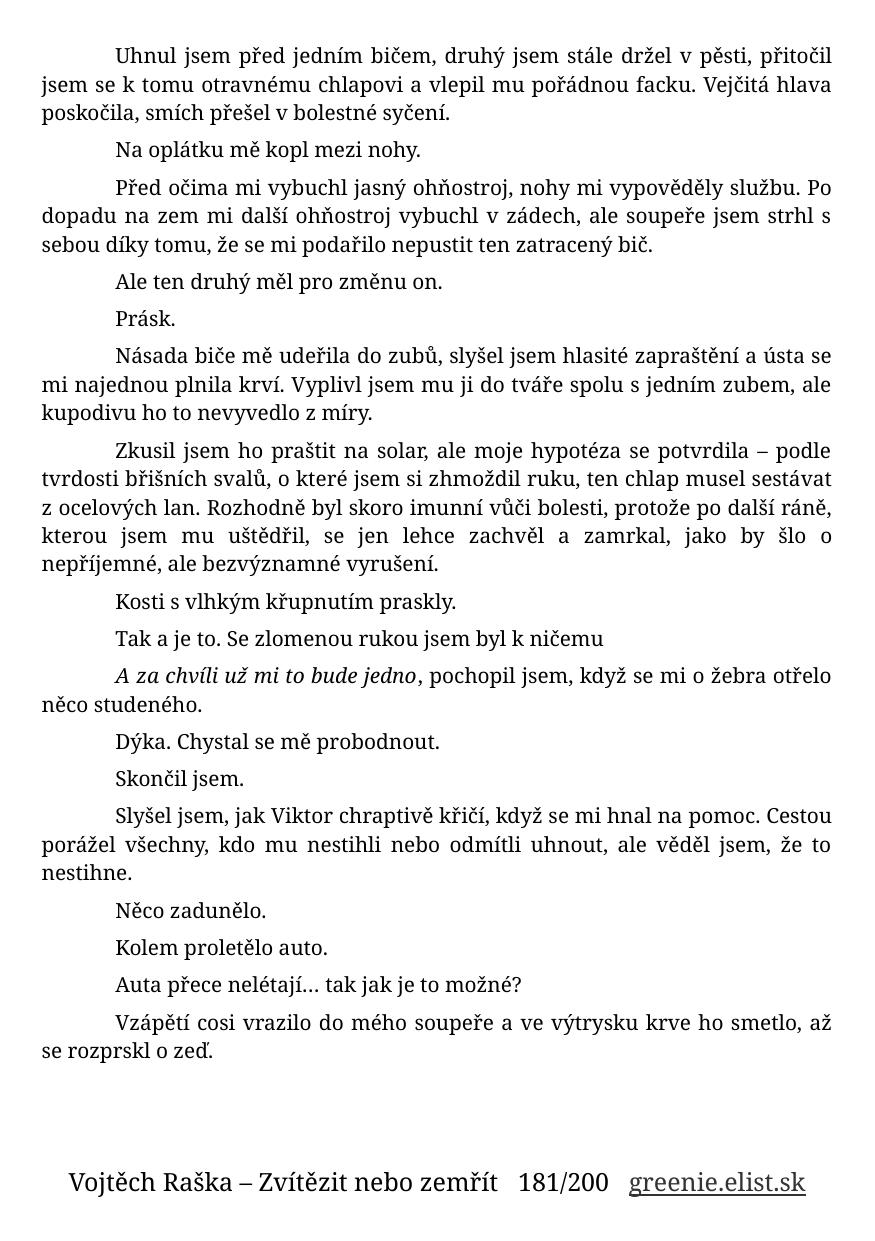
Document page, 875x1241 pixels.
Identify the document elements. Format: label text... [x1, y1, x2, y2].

text Ale ten druhý měl pro změnu on. [41, 267, 833, 295]
text Vzápětí cosi vrazilo do mého soupeře a ve výtrysku krve ho smetlo, až se rozprskl o zeď. [41, 1008, 833, 1064]
text Kolem proletělo auto. [41, 933, 833, 962]
text Skončil jsem. [41, 764, 833, 793]
text Něco zadunělo. [41, 896, 833, 924]
text Tak a je to. Se zlomenou rukou jsem byl k ničemu [41, 624, 833, 652]
text Slyšel jsem, jak Viktor chraptivě křičí, když se mi hnal na pomoc. Cestou porážel všechny, kdo mu nestihli nebo odmítli uhnout, ale věděl jsem, že to nestihne. [41, 802, 833, 887]
text Na oplátku mě kopl mezi nohy. [41, 136, 833, 164]
text Před očima mi vybuchl jasný ohňostroj, nohy mi vypověděly službu. Po dopadu na zem mi další ohňostroj vybuchl v zádech, ale soupeře jsem strhl s sebou díky tomu, že se mi podařilo nepustit ten zatracený bič. [41, 173, 833, 258]
text Zkusil jsem ho praštit na solar, ale moje hypotéza se potvrdila – podle tvrdosti břišních svalů, o které jsem si zhmoždil ruku, ten chlap musel sestávat z ocelových lan. Rozhodně byl skoro imunní vůči bolesti, protože po další ráně, kterou jsem mu uštědřil, se jen lehce zachvěl a zamrkal, jako by šlo o nepříjemné, ale bezvýznamné vyrušení. [41, 436, 833, 578]
text Násada biče mě udeřila do zubů, slyšel jsem hlasité zapraštění a ústa se mi najednou plnila krví. Vyplivl jsem mu ji do tváře spolu s jedním zubem, ale kupodivu ho to nevyvedlo z míry. [41, 342, 833, 427]
text Dýka. Chystal se mě probodnout. [41, 727, 833, 756]
text Kosti s vlhkým křupnutím praskly. [41, 587, 833, 615]
text Prásk. [41, 304, 833, 333]
text Auta přece nelétají… tak jak je to možné? [41, 970, 833, 999]
text Uhnul jsem před jedním bičem, druhý jsem stále držel v pěsti, přitočil jsem se k tomu otravnému chlapovi a vlepil mu pořádnou facku. Vejčitá hlava poskočila, smích přešel v bolestné syčení. [41, 41, 833, 127]
text A za chvíli už mi to bude jedno, pochopil jsem, když se mi o žebra otřelo něco studeného. [41, 661, 833, 718]
